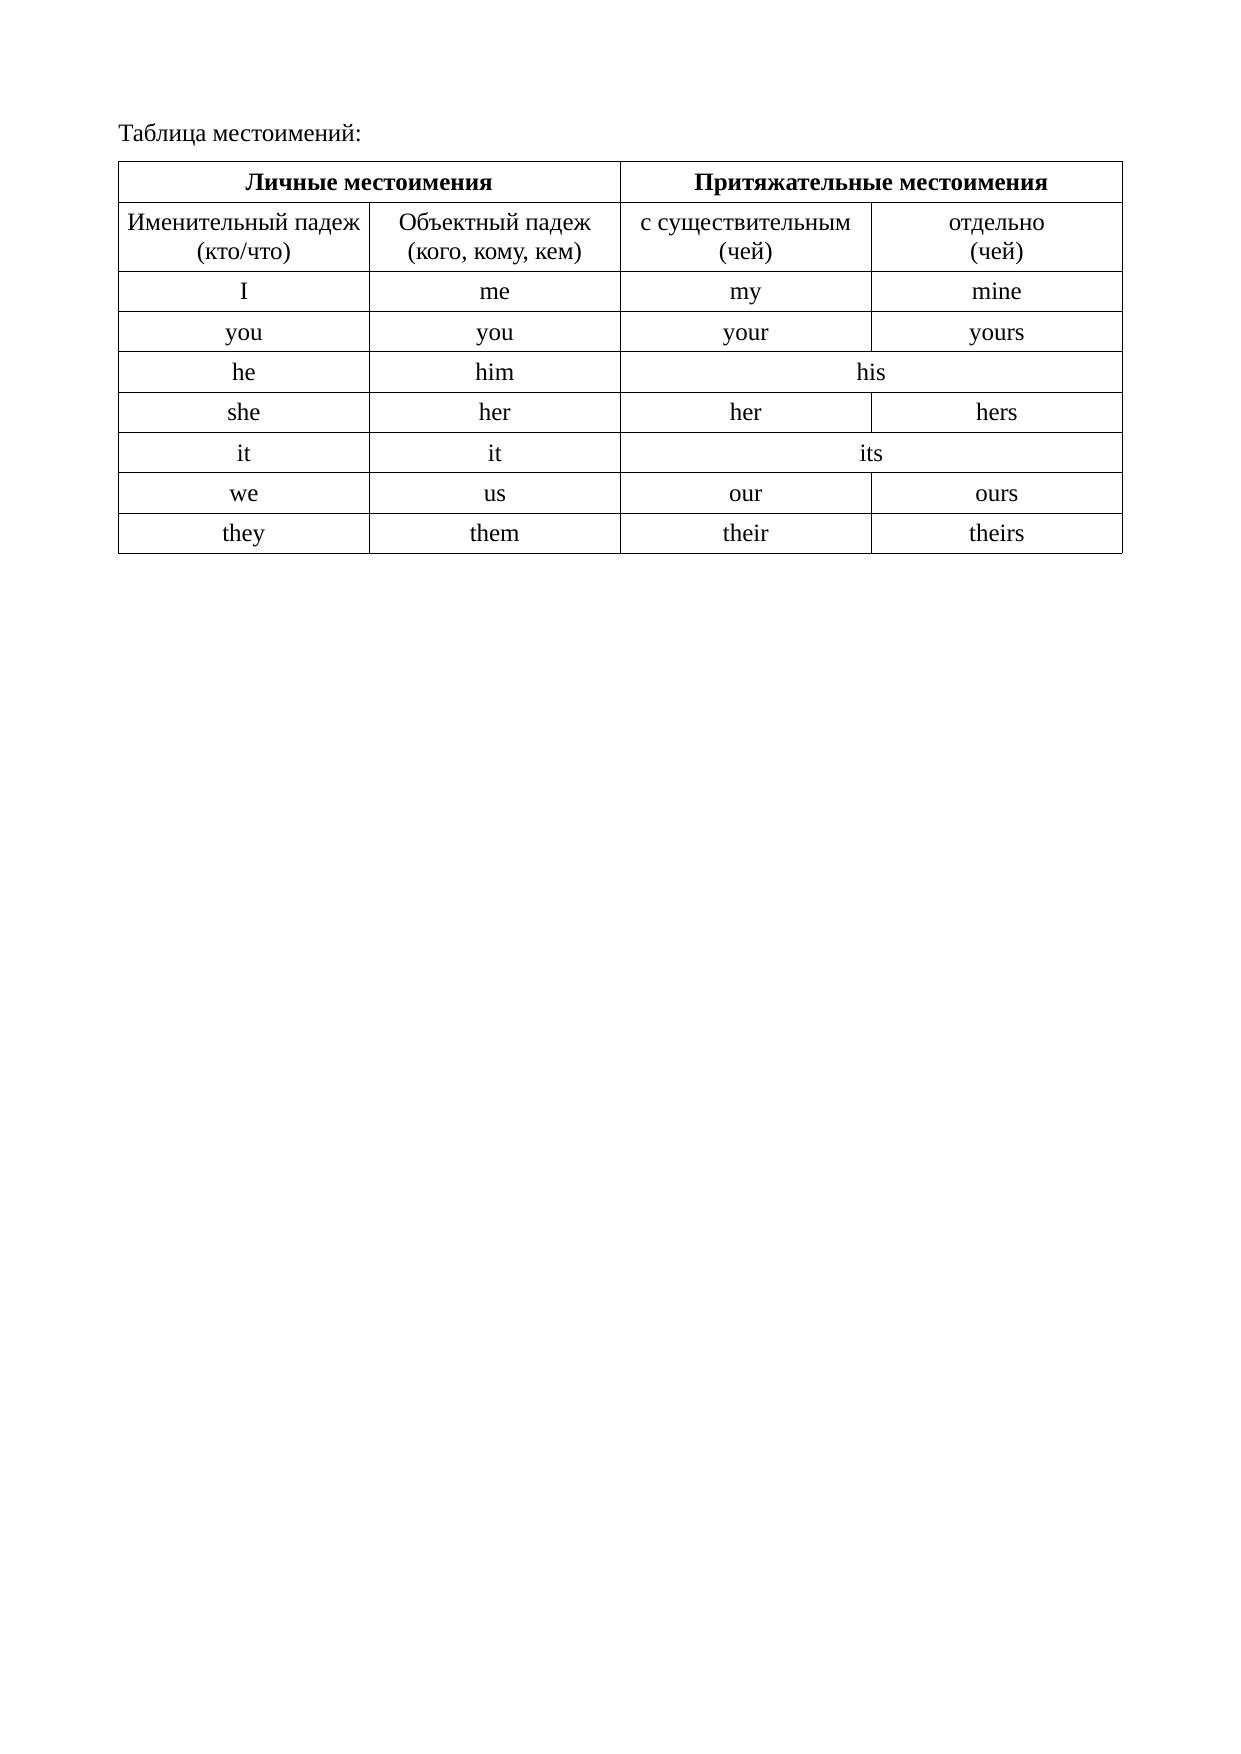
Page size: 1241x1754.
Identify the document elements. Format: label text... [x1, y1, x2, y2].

table_cell your [621, 312, 871, 351]
table_cell her [370, 393, 620, 432]
table_cell their [621, 514, 871, 553]
table_header Притяжательные местоимения [621, 162, 1122, 202]
table_cell отдельно (чей) [872, 203, 1122, 271]
table_cell our [621, 473, 871, 512]
table_cell my [621, 272, 871, 311]
table_header Личные местоимения [119, 162, 620, 202]
table_cell she [119, 393, 369, 432]
text Таблица местоимений: [118, 118, 1122, 147]
table_cell theirs [872, 514, 1122, 553]
table_cell you [370, 312, 620, 351]
table_cell yours [872, 312, 1122, 351]
table_cell Объектный падеж (кого, кому, кем) [370, 203, 620, 271]
table_cell you [119, 312, 369, 351]
table_cell ours [872, 473, 1122, 512]
table_cell I [119, 272, 369, 311]
table_cell his [621, 352, 1122, 392]
table_cell it [370, 433, 620, 472]
table_cell it [119, 433, 369, 472]
table_cell mine [872, 272, 1122, 311]
table_cell her [621, 393, 871, 432]
table_cell me [370, 272, 620, 311]
table_cell Именительный падеж (кто/что) [119, 203, 369, 271]
table_cell с существительным (чей) [621, 203, 871, 271]
table_cell they [119, 514, 369, 553]
table_cell we [119, 473, 369, 512]
table_cell hers [872, 393, 1122, 432]
table_cell he [119, 352, 369, 392]
table_cell us [370, 473, 620, 512]
table_cell its [621, 433, 1122, 472]
table_cell him [370, 352, 620, 392]
table_cell them [370, 514, 620, 553]
